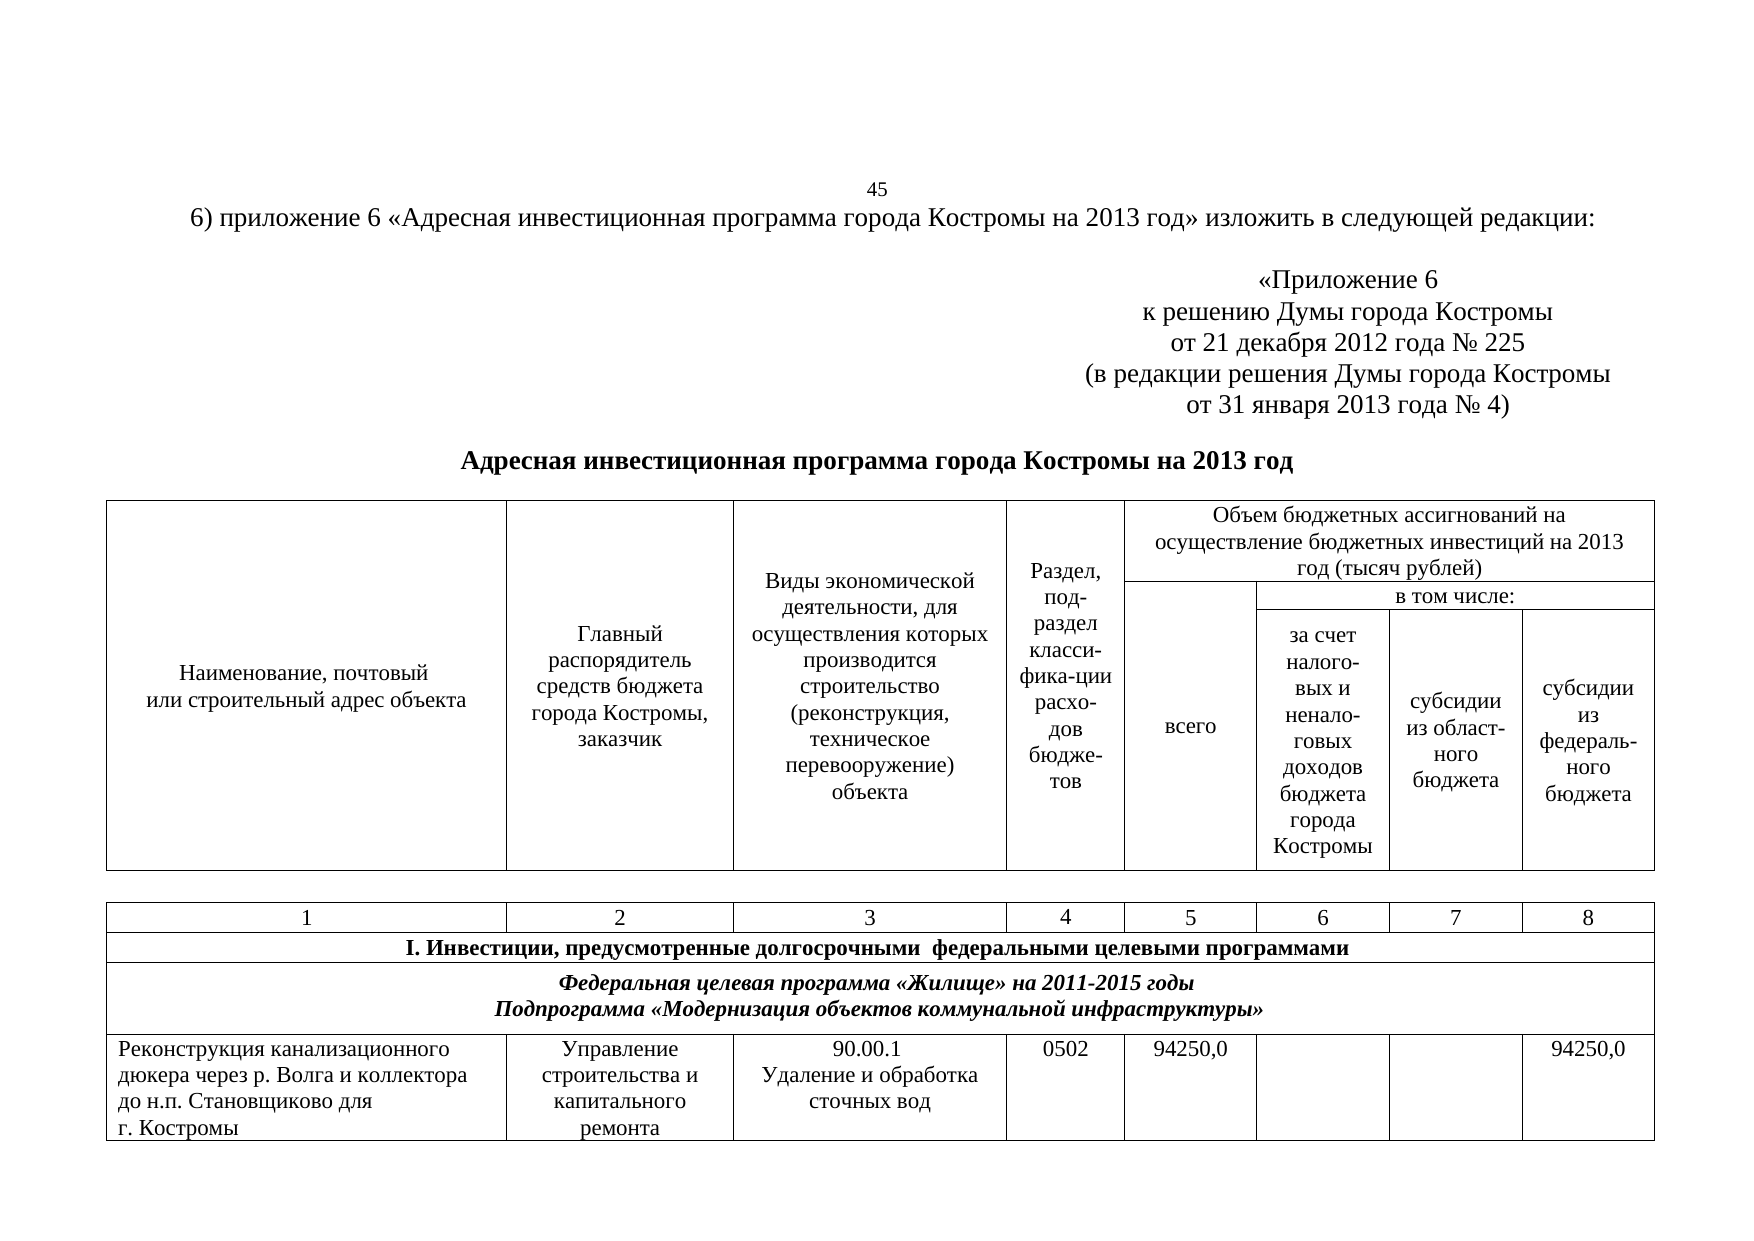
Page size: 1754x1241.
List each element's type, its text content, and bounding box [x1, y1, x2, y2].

table_header [1655, 902, 1700, 932]
table_cell Управление строительства и капитального ремонта [507, 1035, 733, 1140]
table_cell I. Инвестиции, предусмотренные долгосрочными федеральными целевыми программами [107, 933, 1654, 962]
table_cell [1655, 962, 1700, 1034]
table_cell 0502 [1007, 1035, 1124, 1140]
table_header 3 [734, 903, 1006, 932]
table_cell за счет налого-вых и ненало-говых доходов бюджета города Костромы [1257, 610, 1389, 870]
table_cell Реконструкция канализационного дюкера через р. Волга и коллектора до н.п. Становщиково для г. Костромы [107, 1035, 506, 1140]
table_cell 94250,0 [1523, 1035, 1654, 1140]
text 6) приложение 6 «Адресная инвестиционная программа города Костромы на 2013 год» изложить в следующей редакции: [118, 201, 1636, 232]
table_cell 90.00.1 Удаление и обработка сточных вод [734, 1035, 1006, 1140]
table_header Объем бюджетных ассигнований на осуществление бюджетных инвестиций на 2013 год (тысяч рублей) [1125, 501, 1654, 581]
table_header Виды экономической деятельности, для осуществления которых производится строительство (реконструкция, техническое перевооружение) объекта [734, 501, 1006, 870]
table_header 1 [107, 903, 506, 932]
text Адресная инвестиционная программа города Костромы на 2013 год [118, 444, 1636, 475]
table_header Главный распорядитель средств бюджета города Костромы, заказчик [507, 501, 733, 870]
table_header 4 [1007, 903, 1124, 932]
table_header 8 [1523, 903, 1654, 932]
table_header 2 [507, 903, 733, 932]
table_cell 94250,0 [1125, 1035, 1256, 1140]
table_header 7 [1390, 903, 1522, 932]
table_header 6 [1257, 903, 1389, 932]
table_cell в том числе: [1257, 582, 1654, 609]
table_header [665, 264, 1060, 419]
table_cell Федеральная целевая программа «Жилище» на 2011-2015 годы Подпрограмма «Модернизация объектов коммунальной инфраструктуры» [107, 963, 1654, 1034]
table_cell [1655, 1034, 1700, 1140]
table_cell [1390, 1035, 1522, 1140]
table_cell всего [1125, 582, 1256, 870]
table_cell субсидии из област-ного бюджета [1390, 610, 1522, 870]
table_cell субсидии из федераль-ного бюджета [1523, 610, 1654, 870]
table_header «Приложение 6 к решению Думы города Костромы от 21 декабря 2012 года № 225 (в редакции решения Думы города Костромы от 31 января 2013 года № 4) [1060, 264, 1636, 419]
table_header 5 [1125, 903, 1256, 932]
table_cell [1655, 932, 1700, 962]
table_header Раздел, под-раздел класси-фика-ции расхо-дов бюдже-тов [1007, 501, 1124, 870]
table_cell [1257, 1035, 1389, 1140]
table_header Наименование, почтовый или строительный адрес объекта [107, 501, 506, 870]
